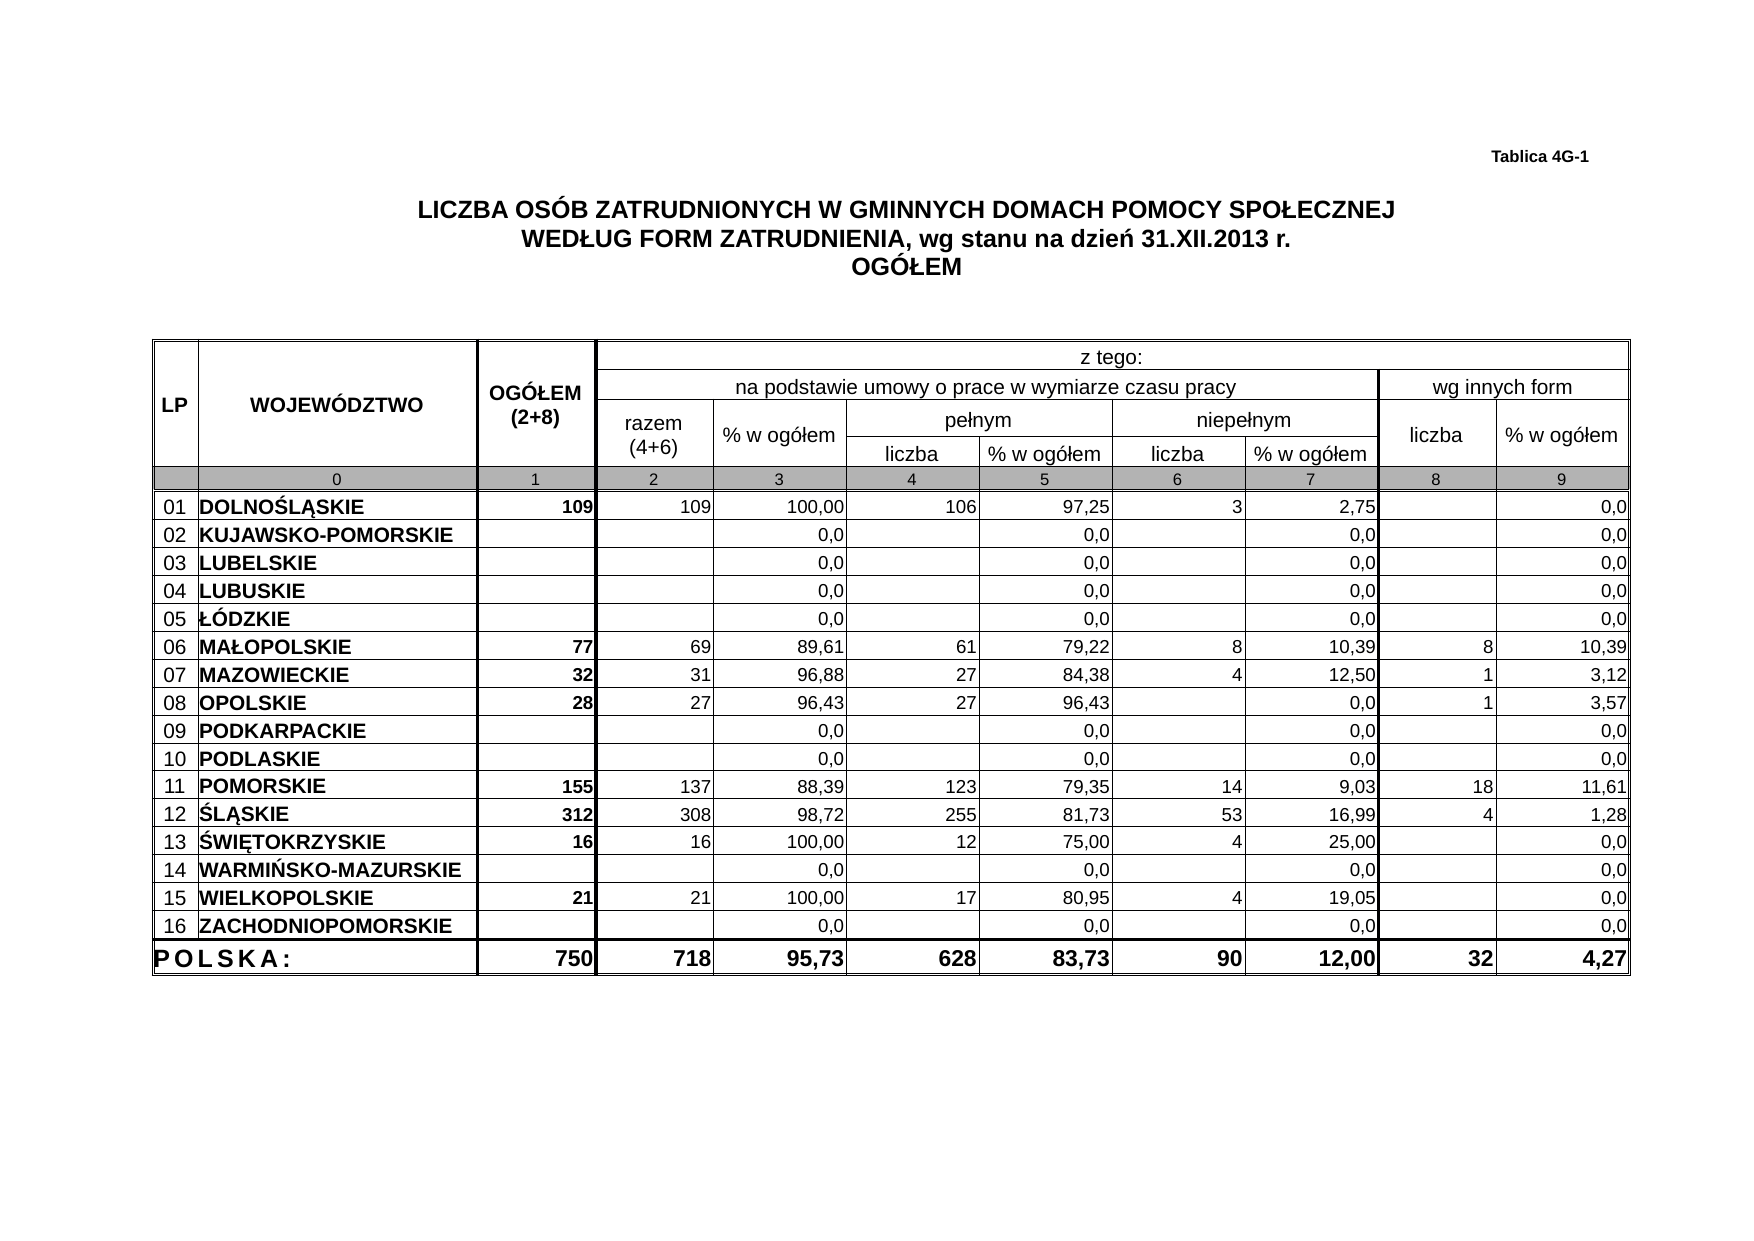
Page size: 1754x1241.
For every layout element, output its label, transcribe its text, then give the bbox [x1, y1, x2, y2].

table_cell 0,0 [1497, 855, 1628, 882]
table_cell 11,61 [1497, 771, 1628, 798]
table_cell 5 [980, 467, 1112, 489]
table_cell [1380, 520, 1496, 547]
table_cell [1113, 688, 1245, 714]
table_header LP [155, 342, 198, 466]
table_cell 88,39 [714, 771, 846, 798]
table_cell 16,99 [1246, 799, 1377, 826]
table_cell 106 [847, 492, 979, 519]
table_cell KUJAWSKO-POMORSKIE [199, 520, 476, 547]
table_cell 4 [1380, 799, 1496, 826]
table_cell 100,00 [714, 492, 846, 519]
table_cell 0,0 [1246, 576, 1377, 603]
table_cell ŁÓDZKIE [199, 604, 476, 631]
table_cell 0,0 [1497, 911, 1628, 938]
table_cell 95,73 [714, 941, 846, 973]
table_cell [1380, 716, 1496, 742]
table_cell 7 [1246, 467, 1377, 489]
table_cell [847, 911, 979, 938]
table_cell POMORSKIE [199, 771, 476, 798]
table_cell [1113, 604, 1245, 631]
table_cell 0,0 [1246, 855, 1377, 882]
table_cell 79,22 [980, 632, 1112, 659]
table_cell 28 [479, 688, 594, 714]
table_cell 0,0 [980, 744, 1112, 770]
table_cell MAZOWIECKIE [199, 660, 476, 687]
table_cell [847, 548, 979, 575]
table_cell [1380, 604, 1496, 631]
table_cell 0,0 [1497, 520, 1628, 547]
table_cell 100,00 [714, 827, 846, 854]
table_cell 4 [847, 467, 979, 489]
table_cell 1 [479, 467, 594, 489]
table_cell 25,00 [1246, 827, 1377, 854]
table_cell 1 [1380, 660, 1496, 687]
table_cell 4,27 [1497, 941, 1628, 973]
table_cell 1,28 [1497, 799, 1628, 826]
table_cell [1380, 883, 1496, 910]
table_cell 8 [1380, 467, 1496, 489]
table_cell [598, 911, 713, 938]
table_cell 10,39 [1497, 632, 1628, 659]
table_cell 07 [155, 660, 198, 687]
table_cell razem (4+6) [598, 400, 713, 466]
table_cell 03 [155, 548, 198, 575]
table_cell 81,73 [980, 799, 1112, 826]
table_cell 137 [598, 771, 713, 798]
table_cell [479, 520, 594, 547]
table_cell [1380, 744, 1496, 770]
table_cell 0 [199, 467, 476, 489]
table_cell 0,0 [980, 855, 1112, 882]
subtitle LICZBA OSÓB ZATRUDNIONYCH W GMINNYCH DOMACH POMOCY SPOŁECZNEJ [148, 195, 1665, 223]
table_cell 0,0 [1246, 604, 1377, 631]
table_cell 0,0 [980, 911, 1112, 938]
table_cell [1380, 827, 1496, 854]
table_cell 0,0 [1497, 716, 1628, 742]
table_cell 12,50 [1246, 660, 1377, 687]
table_cell 0,0 [980, 548, 1112, 575]
table_cell 21 [598, 883, 713, 910]
table_cell 98,72 [714, 799, 846, 826]
table_cell liczba [1380, 400, 1496, 466]
table_cell [479, 548, 594, 575]
table_cell [847, 520, 979, 547]
table_cell 83,73 [980, 941, 1112, 973]
table_cell % w ogółem [1246, 437, 1377, 466]
table_cell 1 [1380, 688, 1496, 714]
table_cell [847, 576, 979, 603]
table_cell 0,0 [1497, 744, 1628, 770]
table_cell 0,0 [1246, 520, 1377, 547]
table_cell 31 [598, 660, 713, 687]
table_cell liczba [847, 437, 979, 466]
table_cell [847, 855, 979, 882]
table_cell 0,0 [1246, 688, 1377, 714]
text Tablica 4G-1 [148, 147, 1665, 166]
table_cell 10,39 [1246, 632, 1377, 659]
table_cell 0,0 [1246, 548, 1377, 575]
table_cell 6 [1113, 467, 1245, 489]
table_cell 12,00 [1246, 941, 1377, 973]
table_cell [479, 604, 594, 631]
table_cell [1113, 576, 1245, 603]
table_cell 13 [155, 827, 198, 854]
table_cell [479, 576, 594, 603]
table_cell WARMIŃSKO-MAZURSKIE [199, 855, 476, 882]
table_cell 0,0 [714, 744, 846, 770]
table_cell 0,0 [1246, 744, 1377, 770]
table_cell [598, 744, 713, 770]
table_cell 16 [598, 827, 713, 854]
table_cell PODKARPACKIE [199, 716, 476, 742]
table_cell 14 [1113, 771, 1245, 798]
table_cell % w ogółem [714, 400, 846, 466]
table_cell 0,0 [980, 716, 1112, 742]
table_cell [847, 744, 979, 770]
table_cell 80,95 [980, 883, 1112, 910]
table_cell 0,0 [1246, 716, 1377, 742]
table_cell 17 [847, 883, 979, 910]
table_cell 96,88 [714, 660, 846, 687]
table_cell 8 [1113, 632, 1245, 659]
table_cell 3 [1113, 492, 1245, 519]
table_cell 11 [155, 771, 198, 798]
table_cell 0,0 [980, 520, 1112, 547]
table_cell 0,0 [1497, 548, 1628, 575]
table_cell 312 [479, 799, 594, 826]
table_cell 09 [155, 716, 198, 742]
table_cell 750 [479, 941, 594, 973]
table_cell 4 [1113, 827, 1245, 854]
table_cell [598, 716, 713, 742]
table_cell 155 [479, 771, 594, 798]
table_cell ŚWIĘTOKRZYSKIE [199, 827, 476, 854]
table_cell 9,03 [1246, 771, 1377, 798]
table_cell 0,0 [714, 604, 846, 631]
table_header WOJEWÓDZTWO [199, 342, 476, 466]
table_cell [1380, 576, 1496, 603]
table_cell liczba [1113, 437, 1245, 466]
table_cell 3,57 [1497, 688, 1628, 714]
table_cell [479, 855, 594, 882]
table_cell % w ogółem [1497, 400, 1628, 466]
table_cell 04 [155, 576, 198, 603]
table_cell [479, 744, 594, 770]
table_cell 0,0 [1497, 827, 1628, 854]
table_cell 97,25 [980, 492, 1112, 519]
table_cell 79,35 [980, 771, 1112, 798]
table_cell 0,0 [980, 576, 1112, 603]
table_cell 0,0 [1497, 492, 1628, 519]
table_cell 0,0 [980, 604, 1112, 631]
table_cell 0,0 [714, 911, 846, 938]
table_cell 96,43 [714, 688, 846, 714]
table_cell LUBUSKIE [199, 576, 476, 603]
table_cell 628 [847, 941, 979, 973]
table_cell 123 [847, 771, 979, 798]
table_cell [479, 716, 594, 742]
table_cell [1113, 911, 1245, 938]
table_cell 89,61 [714, 632, 846, 659]
table_cell 77 [479, 632, 594, 659]
table_cell 19,05 [1246, 883, 1377, 910]
table_cell 8 [1380, 632, 1496, 659]
table_cell [598, 604, 713, 631]
table_cell POLSKA: [155, 941, 476, 973]
table_cell [847, 604, 979, 631]
table_cell 255 [847, 799, 979, 826]
table_cell 109 [598, 492, 713, 519]
table_cell 06 [155, 632, 198, 659]
table_cell 0,0 [1497, 883, 1628, 910]
subtitle WEDŁUG FORM ZATRUDNIENIA, wg stanu na dzień 31.XII.2013 r. [148, 223, 1665, 252]
table_cell 12 [155, 799, 198, 826]
table_cell 718 [598, 941, 713, 973]
table_cell [1113, 744, 1245, 770]
table_cell DOLNOŚLĄSKIE [199, 492, 476, 519]
table_cell [1380, 548, 1496, 575]
subtitle OGÓŁEM [148, 252, 1665, 281]
table_cell 21 [479, 883, 594, 910]
table_cell wg innych form [1380, 370, 1628, 398]
table_cell 05 [155, 604, 198, 631]
table_cell 01 [155, 492, 198, 519]
table_cell MAŁOPOLSKIE [199, 632, 476, 659]
table_cell 0,0 [1246, 911, 1377, 938]
table_cell [1380, 855, 1496, 882]
table_cell 27 [847, 660, 979, 687]
table_cell 100,00 [714, 883, 846, 910]
table_cell 0,0 [1497, 604, 1628, 631]
table_cell 3 [714, 467, 846, 489]
table_cell WIELKOPOLSKIE [199, 883, 476, 910]
table_cell 2,75 [1246, 492, 1377, 519]
table_cell 0,0 [714, 520, 846, 547]
table_cell PODLASKIE [199, 744, 476, 770]
table_cell [479, 911, 594, 938]
table_cell [847, 716, 979, 742]
table_cell 0,0 [1497, 576, 1628, 603]
table_cell 15 [155, 883, 198, 910]
table_cell 0,0 [714, 716, 846, 742]
table_cell 14 [155, 855, 198, 882]
table_cell 02 [155, 520, 198, 547]
table_cell 10 [155, 744, 198, 770]
table_cell [1113, 855, 1245, 882]
table_cell 0,0 [714, 548, 846, 575]
table_cell [598, 520, 713, 547]
table_cell 27 [598, 688, 713, 714]
table_cell 18 [1380, 771, 1496, 798]
table_cell 16 [155, 911, 198, 938]
table_cell 96,43 [980, 688, 1112, 714]
table_cell 109 [479, 492, 594, 519]
table_cell [1113, 716, 1245, 742]
table_cell ZACHODNIOPOMORSKIE [199, 911, 476, 938]
table_cell 4 [1113, 883, 1245, 910]
table_cell 4 [1113, 660, 1245, 687]
table_cell 27 [847, 688, 979, 714]
table_cell 9 [1497, 467, 1628, 489]
table_cell ŚLĄSKIE [199, 799, 476, 826]
table_cell 53 [1113, 799, 1245, 826]
table_cell 3,12 [1497, 660, 1628, 687]
table_cell [598, 548, 713, 575]
table_cell % w ogółem [980, 437, 1112, 466]
table_header OGÓŁEM (2+8) [479, 342, 594, 466]
table_cell [1380, 492, 1496, 519]
table_cell 32 [479, 660, 594, 687]
table_cell [598, 855, 713, 882]
table_cell 84,38 [980, 660, 1112, 687]
table_cell [1380, 911, 1496, 938]
table_cell [598, 576, 713, 603]
table_cell 0,0 [714, 576, 846, 603]
table_cell OPOLSKIE [199, 688, 476, 714]
table_cell 0,0 [714, 855, 846, 882]
table_cell niepełnym [1113, 400, 1377, 436]
table_header z tego: [598, 342, 1628, 368]
table_cell LUBELSKIE [199, 548, 476, 575]
table_cell 2 [598, 467, 713, 489]
table_cell na podstawie umowy o prace w wymiarze czasu pracy [598, 370, 1377, 398]
table_cell 90 [1113, 941, 1245, 973]
table_cell 16 [479, 827, 594, 854]
table_cell [1113, 520, 1245, 547]
table_cell pełnym [847, 400, 1112, 436]
table_cell 69 [598, 632, 713, 659]
table_cell 61 [847, 632, 979, 659]
table_cell 08 [155, 688, 198, 714]
table_cell 12 [847, 827, 979, 854]
table_cell 308 [598, 799, 713, 826]
table_cell [1113, 548, 1245, 575]
table_cell 32 [1380, 941, 1496, 973]
table_cell [155, 467, 198, 489]
table_cell 75,00 [980, 827, 1112, 854]
